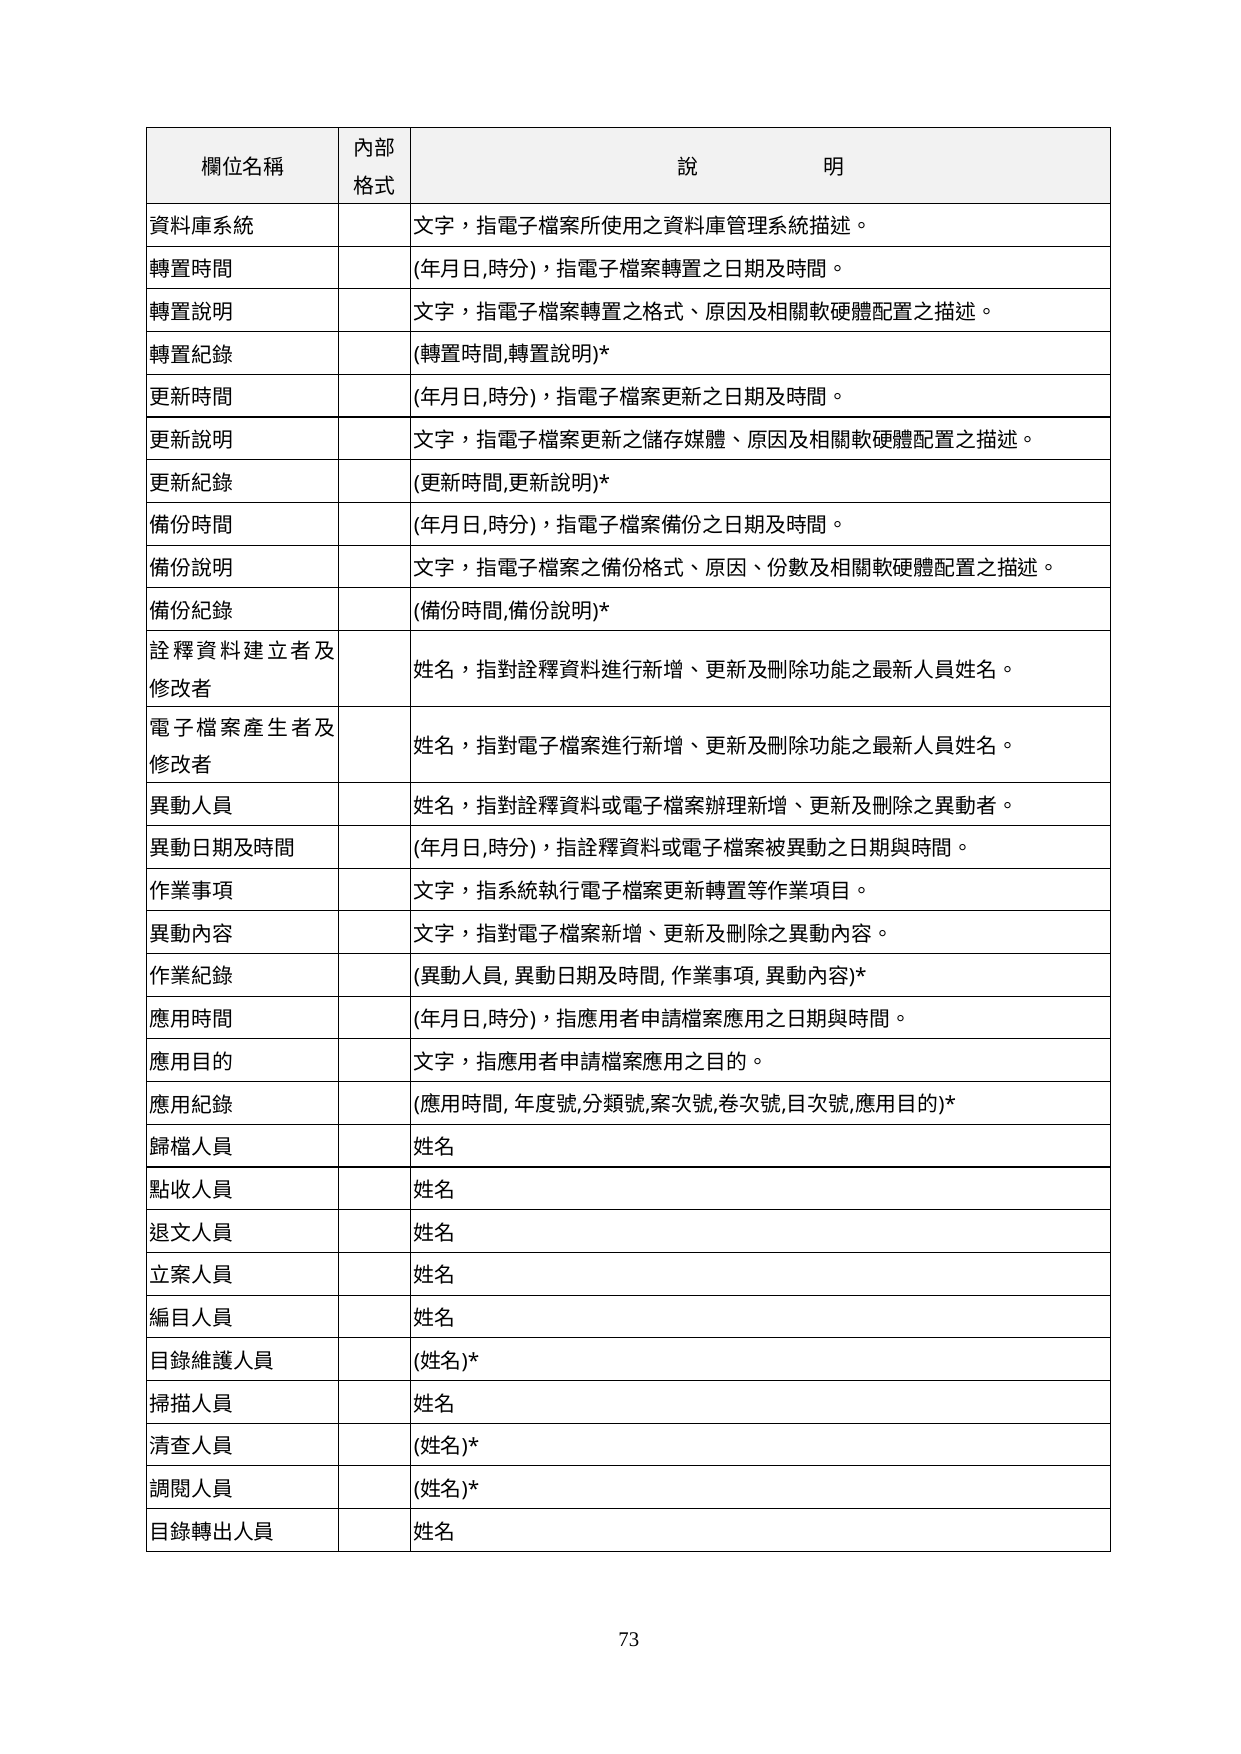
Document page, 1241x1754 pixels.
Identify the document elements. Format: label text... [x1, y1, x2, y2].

table_cell [339, 1039, 410, 1081]
table_cell [339, 869, 410, 910]
table_cell 電子檔案產生者及修改者 [147, 707, 338, 782]
table_cell [339, 1509, 410, 1551]
table_cell [339, 204, 410, 246]
table_cell 姓名 [411, 1125, 1110, 1166]
table_cell (轉置時間,轉置說明)* [411, 332, 1110, 374]
table_cell 異動日期及時間 [147, 826, 338, 867]
table_cell [339, 631, 410, 706]
table_cell (應用時間, 年度號,分類號,案次號,卷次號,目次號,應用目的)* [411, 1082, 1110, 1124]
table_cell 文字，指電子檔案轉置之格式、原因及相關軟硬體配置之描述。 [411, 289, 1110, 331]
table_cell 掃描人員 [147, 1381, 338, 1423]
table_cell [339, 1082, 410, 1124]
table_cell (更新時間,更新說明)* [411, 460, 1110, 502]
table_cell (姓名)* [411, 1466, 1110, 1508]
table_cell 目錄轉出人員 [147, 1509, 338, 1551]
table_cell 調閱人員 [147, 1466, 338, 1508]
table_cell 姓名 [411, 1509, 1110, 1551]
table_header 內部 格式 [339, 128, 410, 203]
table_cell (年月日,時分)，指詮釋資料或電子檔案被異動之日期與時間。 [411, 826, 1110, 867]
table_cell [339, 1125, 410, 1166]
table_cell 姓名，指對電子檔案進行新增、更新及刪除功能之最新人員姓名。 [411, 707, 1110, 782]
table_cell [339, 418, 410, 459]
table_cell 資料庫系統 [147, 204, 338, 246]
table_cell [339, 783, 410, 825]
table_cell 姓名，指對詮釋資料或電子檔案辦理新增、更新及刪除之異動者。 [411, 783, 1110, 825]
table_cell 轉置時間 [147, 247, 338, 288]
table_cell 退文人員 [147, 1210, 338, 1252]
table_cell [339, 1168, 410, 1209]
table_cell [339, 997, 410, 1038]
table_cell 姓名 [411, 1296, 1110, 1337]
table_cell (姓名)* [411, 1338, 1110, 1380]
table_cell 異動人員 [147, 783, 338, 825]
table_cell 點收人員 [147, 1168, 338, 1209]
table_cell 文字，指對電子檔案新增、更新及刪除之異動內容。 [411, 911, 1110, 953]
table_cell [339, 1296, 410, 1337]
table_cell (年月日,時分)，指電子檔案轉置之日期及時間。 [411, 247, 1110, 288]
table_header 說 明 [411, 128, 1110, 203]
table_cell (年月日,時分)，指電子檔案更新之日期及時間。 [411, 375, 1110, 416]
table_cell [339, 911, 410, 953]
table_cell [339, 375, 410, 416]
table_cell [339, 503, 410, 544]
table_cell 清查人員 [147, 1424, 338, 1465]
table_cell 文字，指電子檔案所使用之資料庫管理系統描述。 [411, 204, 1110, 246]
table_cell 文字，指電子檔案更新之儲存媒體、原因及相關軟硬體配置之描述。 [411, 418, 1110, 459]
table_cell 應用紀錄 [147, 1082, 338, 1124]
table_cell [339, 826, 410, 867]
table_cell 姓名 [411, 1210, 1110, 1252]
table_cell [339, 1381, 410, 1423]
table_cell 姓名，指對詮釋資料進行新增、更新及刪除功能之最新人員姓名。 [411, 631, 1110, 706]
table_cell [339, 1210, 410, 1252]
table_cell 編目人員 [147, 1296, 338, 1337]
table_cell [339, 1424, 410, 1465]
table_cell 應用時間 [147, 997, 338, 1038]
table_cell 姓名 [411, 1168, 1110, 1209]
table_cell 目錄維護人員 [147, 1338, 338, 1380]
table_cell 文字，指系統執行電子檔案更新轉置等作業項目。 [411, 869, 1110, 910]
table_cell 作業事項 [147, 869, 338, 910]
table_header 欄位名稱 [147, 128, 338, 203]
table_cell (異動人員, 異動日期及時間, 作業事項, 異動內容)* [411, 954, 1110, 996]
table_cell 應用目的 [147, 1039, 338, 1081]
table_cell [339, 460, 410, 502]
table_cell [339, 707, 410, 782]
table_cell (年月日,時分)，指應用者申請檔案應用之日期與時間。 [411, 997, 1110, 1038]
table_cell [339, 1338, 410, 1380]
table_cell 轉置說明 [147, 289, 338, 331]
table_cell 詮釋資料建立者及修改者 [147, 631, 338, 706]
table_cell (姓名)* [411, 1424, 1110, 1465]
table_cell 備份紀錄 [147, 588, 338, 630]
table_cell 文字，指應用者申請檔案應用之目的。 [411, 1039, 1110, 1081]
table_cell 更新說明 [147, 418, 338, 459]
table_cell 立案人員 [147, 1253, 338, 1294]
table_cell 更新時間 [147, 375, 338, 416]
table_cell [339, 954, 410, 996]
table_cell 作業紀錄 [147, 954, 338, 996]
table_cell [339, 289, 410, 331]
table_cell 姓名 [411, 1381, 1110, 1423]
table_cell [339, 247, 410, 288]
table_cell 姓名 [411, 1253, 1110, 1294]
table_cell [339, 1466, 410, 1508]
table_cell [339, 546, 410, 587]
table_cell [339, 332, 410, 374]
table_cell [339, 588, 410, 630]
table_cell [339, 1253, 410, 1294]
table_cell 文字，指電子檔案之備份格式、原因、份數及相關軟硬體配置之描述。 [411, 546, 1110, 587]
table_cell 備份說明 [147, 546, 338, 587]
table_cell (備份時間,備份說明)* [411, 588, 1110, 630]
table_cell (年月日,時分)，指電子檔案備份之日期及時間。 [411, 503, 1110, 544]
table_cell 轉置紀錄 [147, 332, 338, 374]
table_cell 更新紀錄 [147, 460, 338, 502]
table_cell 備份時間 [147, 503, 338, 544]
table_cell 異動內容 [147, 911, 338, 953]
table_cell 歸檔人員 [147, 1125, 338, 1166]
